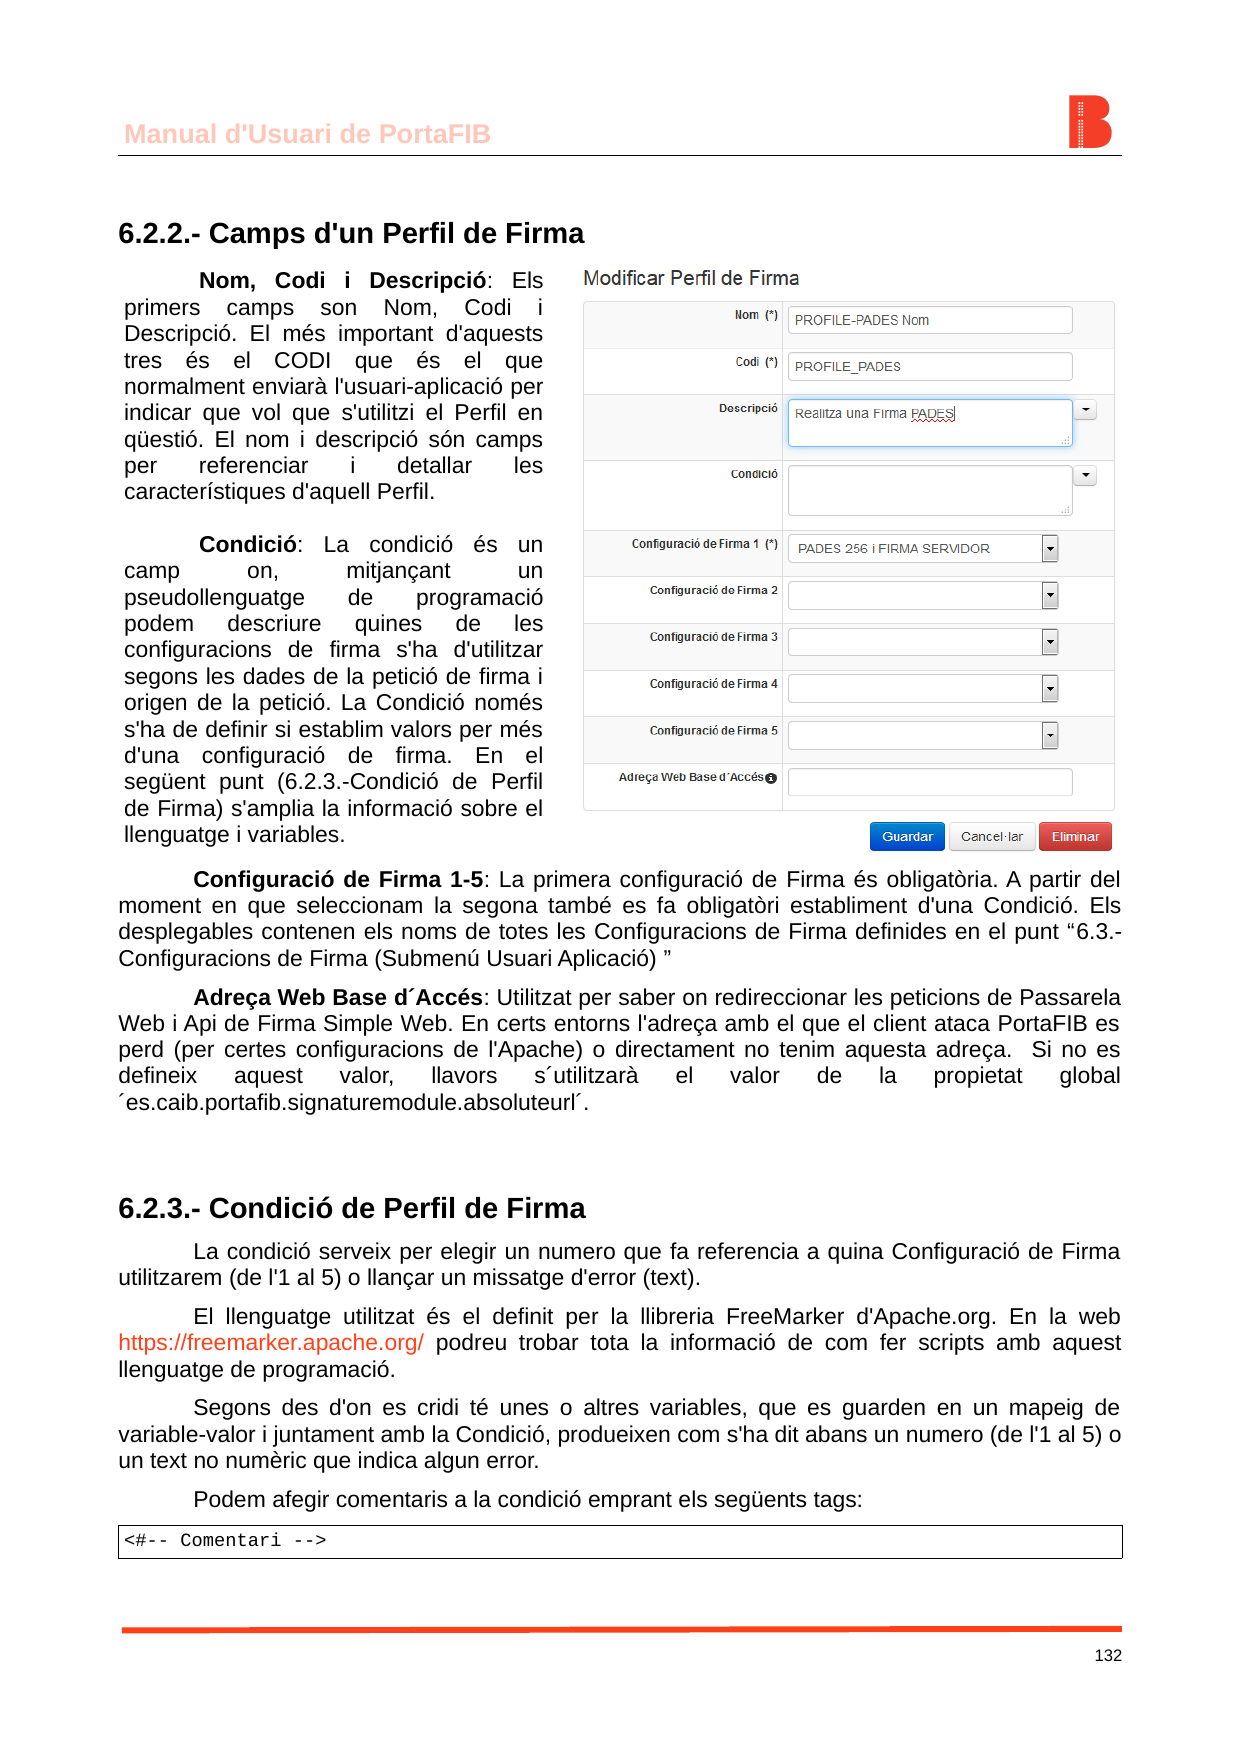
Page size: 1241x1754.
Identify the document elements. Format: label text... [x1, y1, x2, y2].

picture [578, 267, 1117, 856]
text El llenguatge utilitzat és el definit per la llibreria FreeMarker d'Apache.org. En la web https://freemarker.apache.org/ podreu trobar tota la informació de com fer scripts amb aquest llenguatge de programació. [118, 1303, 1122, 1382]
table_header Nom, Codi i Descripció: Els primers camps son Nom, Codi i Descripció. El més important d'aquests tres és el CODI que és el que normalment enviarà l'usuari-aplicació per indicar que vol que s'utilitzi el Perfil en qüestió. El nom i descripció són camps per referenciar i detallar les característiques d'aquell Perfil. Condició: La condició és un camp on, mitjançant un pseudollenguatge de programació podem descriure quines de les configuracions de firma s'ha d'utilitzar segons les dades de la petició de firma i origen de la petició. La Condició només s'ha de definir si establim valors per més d'una configuració de firma. En el següent punt (6.2.3Condició de Perfil de Firma) s'amplia la informació sobre el llenguatge i variables. [118, 262, 549, 866]
text Configuració de Firma 1-5: La primera configuració de Firma és obligatòria. A partir del moment en que seleccionam la segona també es fa obligatòri establiment d'una Condició. Els desplegables contenen els noms de totes les Configuracions de Firma definides en el punt “6.3Configuracions de Firma (Submenú Usuari Aplicació) ” [118, 866, 1122, 971]
subtitle Camps d'un Perfil de Firma [118, 216, 1122, 249]
text Segons des d'on es cridi té unes o altres variables, que es guarden en un mapeig de variable-valor i juntament amb la Condició, produeixen com s'ha dit abans un numero (de l'1 al 5) o un text no numèric que indica algun error. [118, 1394, 1122, 1473]
subtitle Condició de Perfil de Firma [118, 1192, 1122, 1225]
text La condició serveix per elegir un numero que fa referencia a quina Configuració de Firma utilitzarem (de l'1 al 5) o llançar un missatge d'error (text). [118, 1238, 1122, 1290]
picture [1063, 94, 1117, 150]
table_header [549, 262, 1122, 866]
text Adreça Web Base d´Accés: Utilitzat per saber on redireccionar les peticions de Passarela Web i Api de Firma Simple Web. En certs entorns l'adreça amb el que el client ataca PortaFIB es perd (per certes configuracions de l'Apache) o directament no tenim aquesta adreça. Si no es defineix aquest valor, llavors s´utilitzarà el valor de la propietat global ´es.caib.portafib.signaturemodule.absoluteurl´. [118, 983, 1122, 1115]
table_header <#-- Comentari --> [119, 1526, 1122, 1558]
text Podem afegir comentaris a la condició emprant els següents tags: [118, 1486, 1122, 1512]
